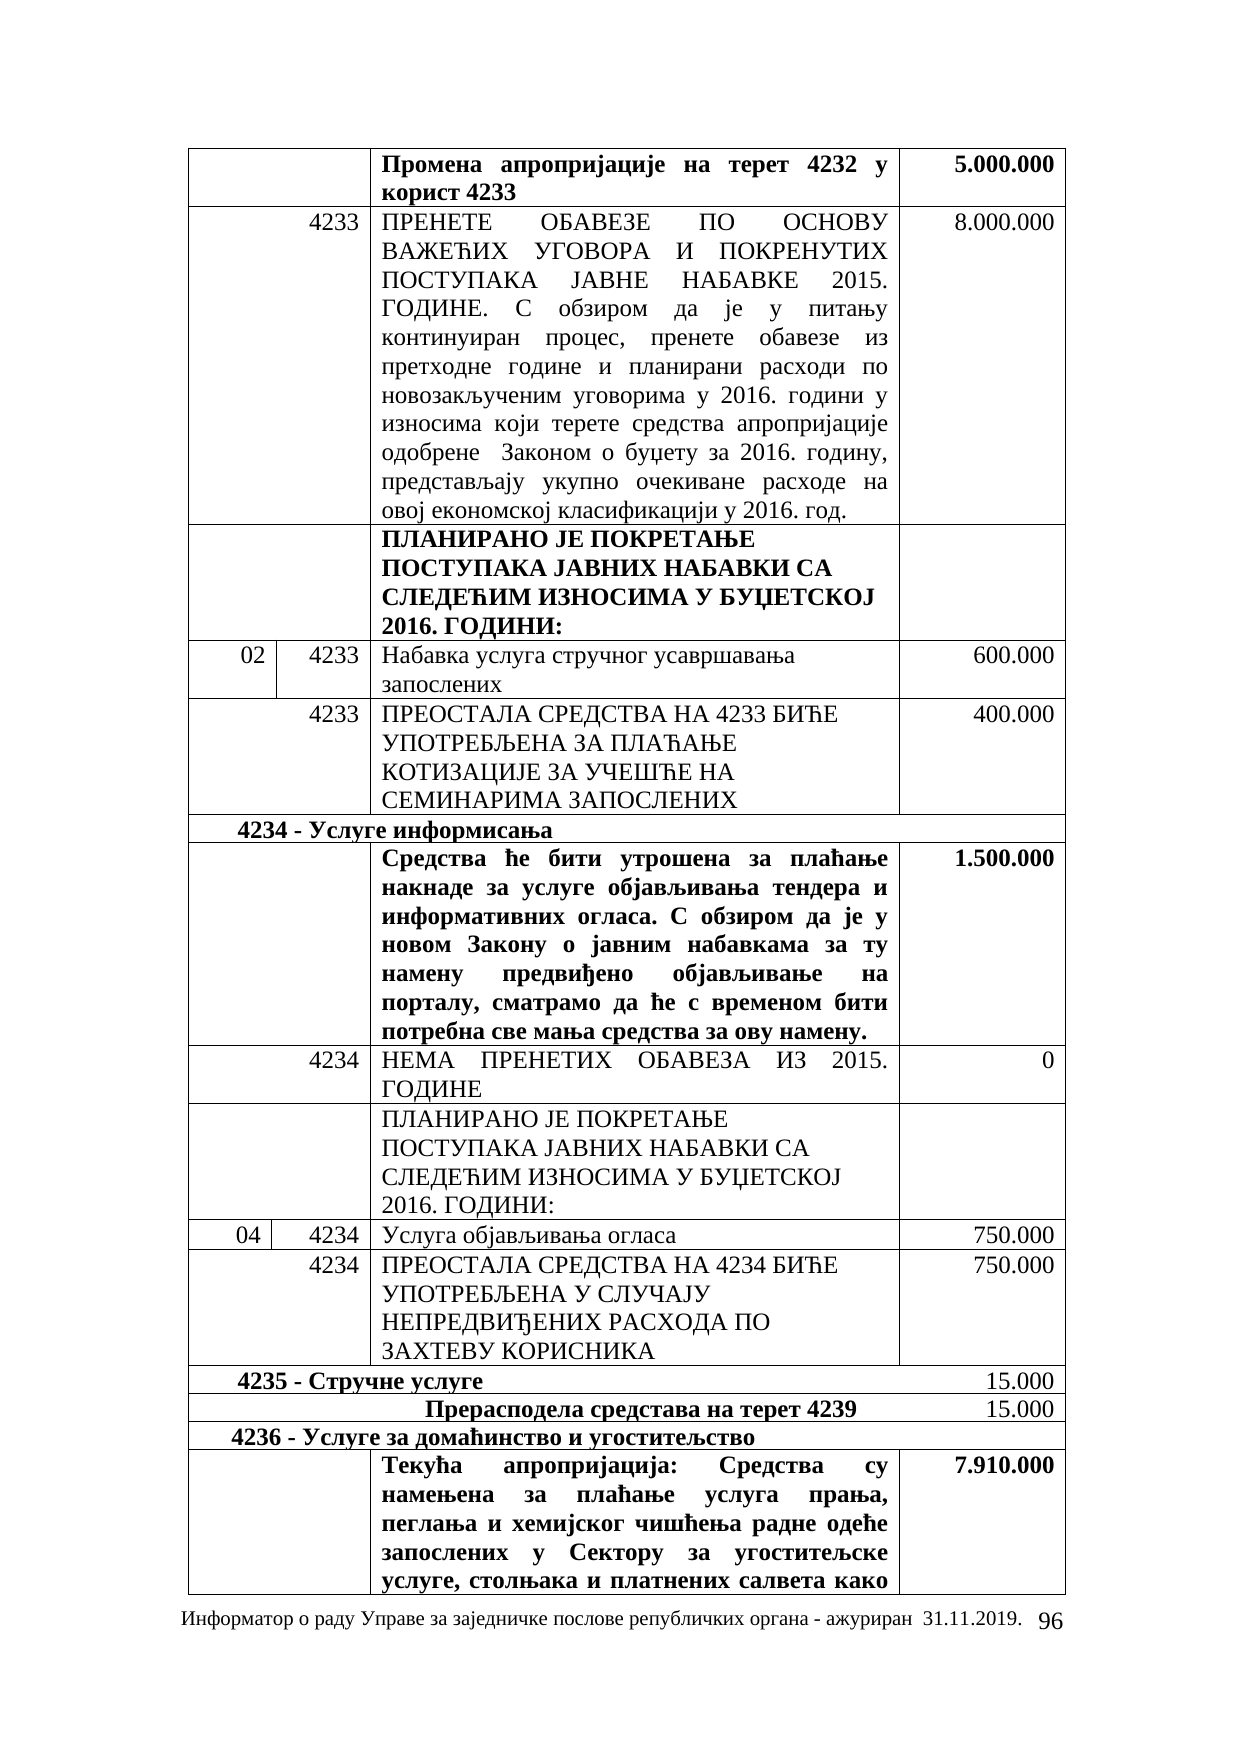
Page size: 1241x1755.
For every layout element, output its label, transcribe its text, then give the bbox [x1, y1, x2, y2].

table_cell 4233 [189, 699, 370, 814]
table_cell 1.500.000 [900, 843, 1065, 1044]
table_cell [189, 149, 370, 206]
table_cell 5.000.000 [900, 149, 1065, 206]
table_cell [900, 1104, 1065, 1219]
table_cell 4233 [189, 207, 370, 523]
table_cell ПРЕНЕТЕ ОБАВЕЗЕ ПО ОСНОВУ ВАЖЕЋИХ УГОВОРА И ПОКРЕНУТИХ ПОСТУПАКА ЈАВНЕ НАБАВКЕ 2015. ГОДИНЕ. С обзиром да је у питању континуиран процес, пренете обавезе из претходне године и планирани расходи по новозакљученим уговорима у 2016. години у износима који терете средства апропријације одобрене Законом о буџету за 2016. годину, представљају укупно очекиване расходе на овој економској класификацији у 2016. год. [371, 207, 899, 523]
table_cell НЕМА ПРЕНЕТИХ ОБАВЕЗА ИЗ 2015. ГОДИНЕ [371, 1046, 899, 1103]
table_cell 4233 [277, 641, 370, 698]
table_cell 600.000 [900, 641, 1065, 698]
table_cell ПРЕОСТАЛА СРЕДСТВА НА 4234 БИЋЕ УПОТРЕБЉЕНА У СЛУЧАЈУ НЕПРЕДВИЂЕНИХ РАСХОДА ПО ЗАХТЕВУ КОРИСНИКА [371, 1250, 899, 1365]
table_cell [900, 525, 1065, 639]
table_cell 750.000 [900, 1250, 1065, 1365]
table_cell Прерасподела средстава на терет 4239 15.000 [189, 1394, 1065, 1421]
table_cell 02 [189, 641, 276, 698]
table_cell 400.000 [900, 699, 1065, 814]
table_cell ПЛАНИРАНО ЈЕ ПОКРЕТАЊЕ ПОСТУПАКА ЈАВНИХ НАБАВКИ СА СЛЕДЕЋИМ ИЗНОСИМА У БУЏЕТСКОЈ 2016. ГОДИНИ: [371, 525, 899, 639]
table_cell [189, 1104, 370, 1219]
table_cell Промена апропријације на терет 4232 у корист 4233 [371, 149, 899, 206]
table_cell [189, 1450, 370, 1594]
table_cell 4234 [272, 1220, 370, 1249]
table_cell 4235 - Стручне услуге 15.000 [189, 1366, 1065, 1393]
table_cell Текућа апропријација: Средства су намењена за плаћање услуга прања, пеглања и хемијског чишћења радне одеће запослених у Сектору за угоститељске услуге, столњака и платнених салвета како [371, 1450, 899, 1594]
table_cell 4236 - Услуге за домаћинство и угоститељство [189, 1422, 1065, 1449]
table_cell ПРЕОСТАЛА СРЕДСТВА НА 4233 БИЋЕ УПОТРЕБЉЕНА ЗА ПЛАЋАЊЕ КОТИЗАЦИЈЕ ЗА УЧЕШЋЕ НА СЕМИНАРИМА ЗАПОСЛЕНИХ [371, 699, 899, 814]
table_cell 0 [900, 1046, 1065, 1103]
table_cell 4234 [189, 1250, 370, 1365]
table_cell Средства ће бити утрошена за плаћање накнаде за услуге објављивања тендера и информативних огласа. С обзиром да је у новом Закону о јавним набавкама за ту намену предвиђено објављивање на порталу, сматрамо да ће с временом бити потребна све мања средства за ову намену. [371, 843, 899, 1044]
table_cell Услуга објављивања огласа [371, 1220, 899, 1249]
table_cell 8.000.000 [900, 207, 1065, 523]
table_cell 750.000 [900, 1220, 1065, 1249]
table_cell 4234 - Услуге информисања [189, 815, 1065, 842]
table_cell 7.910.000 [900, 1450, 1065, 1594]
table_cell 04 [189, 1220, 271, 1249]
table_cell ПЛАНИРАНО ЈЕ ПОКРЕТАЊЕ ПОСТУПАКА ЈАВНИХ НАБАВКИ СА СЛЕДЕЋИМ ИЗНОСИМА У БУЏЕТСКОЈ 2016. ГОДИНИ: [371, 1104, 899, 1219]
table_cell [189, 843, 370, 1044]
table_cell Набавка услуга стручног усавршавања запослених [371, 641, 899, 698]
table_cell 4234 [189, 1046, 370, 1103]
table_cell [189, 525, 370, 639]
